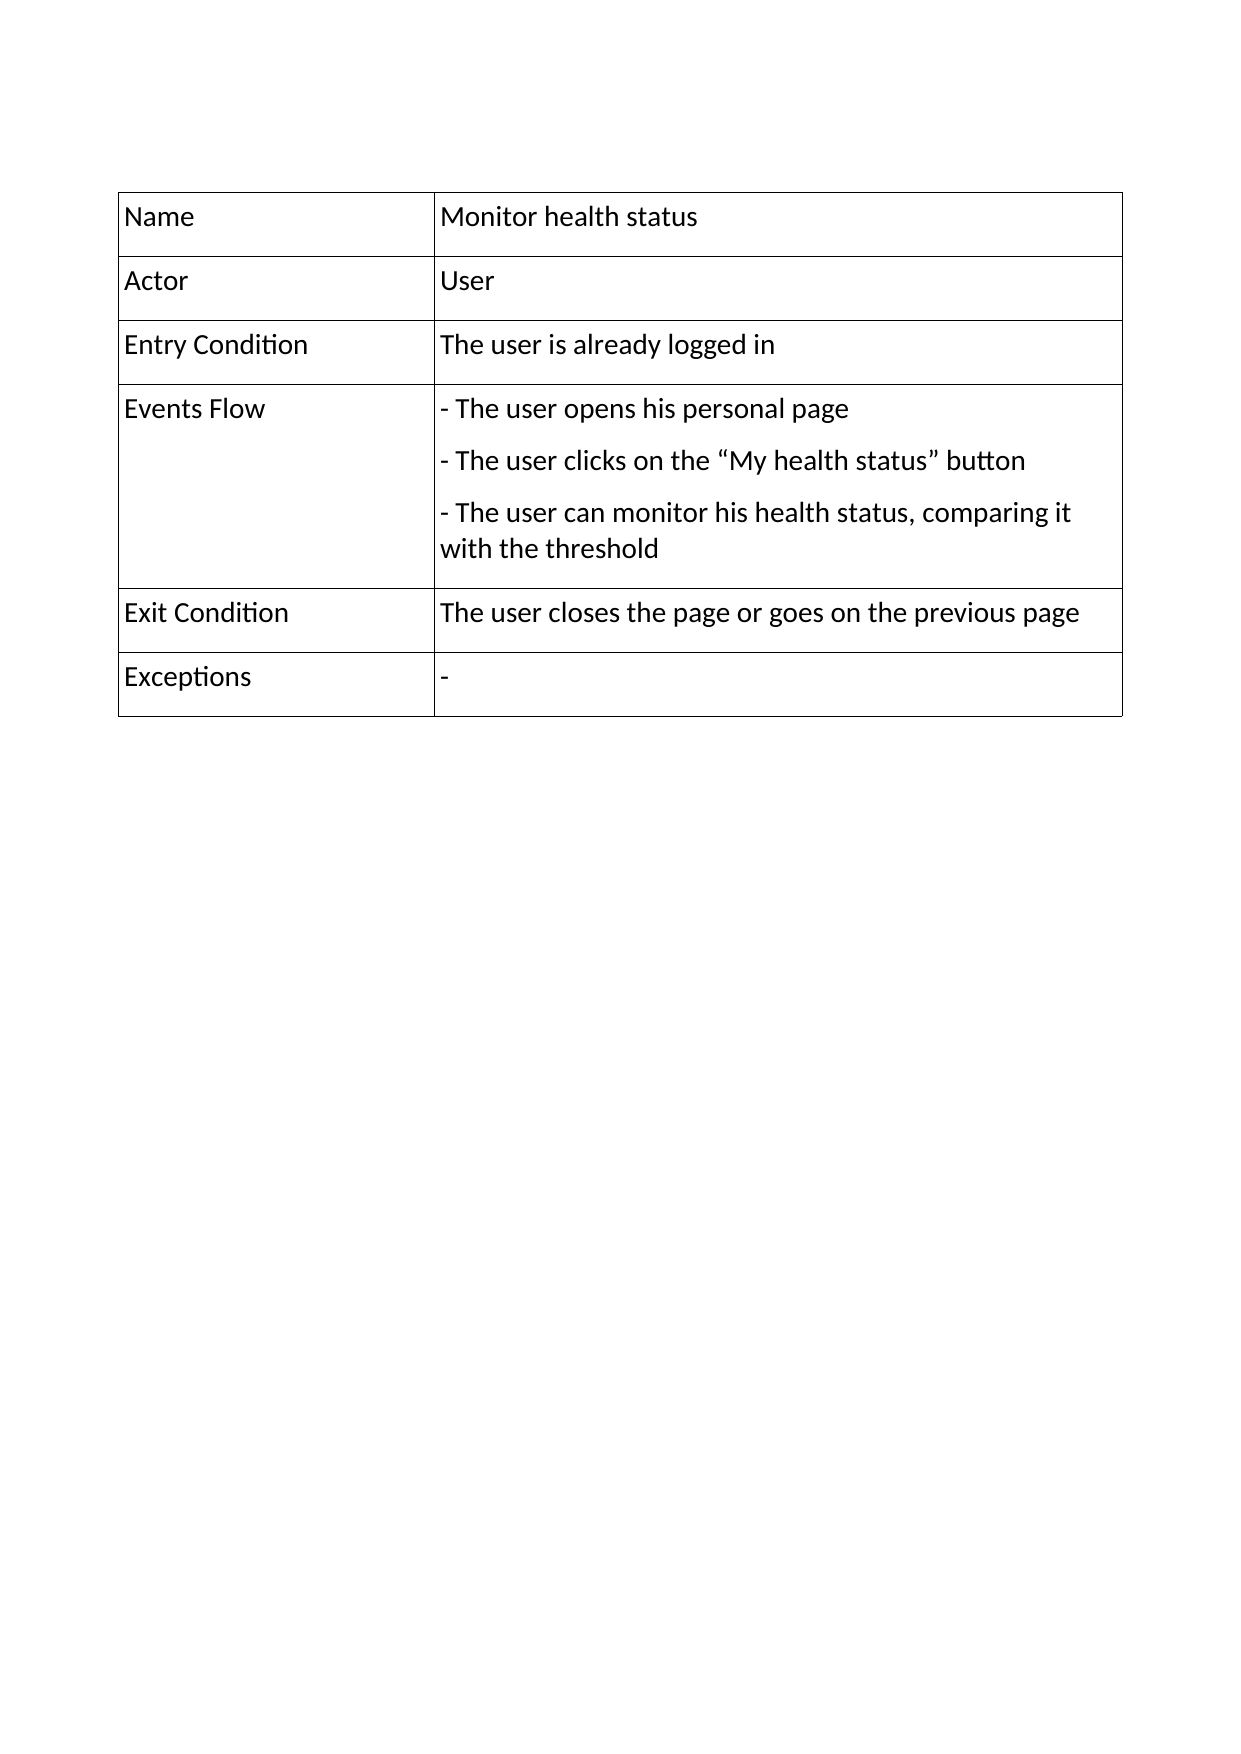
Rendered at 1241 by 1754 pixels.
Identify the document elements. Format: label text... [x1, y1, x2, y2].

table_cell The user closes the page or goes on the previous page [435, 589, 1122, 652]
table_header Monitor health status [435, 193, 1122, 256]
table_cell - [435, 653, 1122, 716]
table_cell User [435, 257, 1122, 320]
table_cell The user is already logged in [435, 321, 1122, 384]
table_cell Exit Condition [119, 589, 434, 652]
table_cell Exceptions [119, 653, 434, 716]
table_cell Entry Condition [119, 321, 434, 384]
table_cell Events Flow [119, 385, 434, 588]
table_cell Actor [119, 257, 434, 320]
table_cell - The user opens his personal page - The user clicks on the “My health status” button - The user can monitor his health status, comparing it with the threshold [435, 385, 1122, 588]
table_header Name [119, 193, 434, 256]
